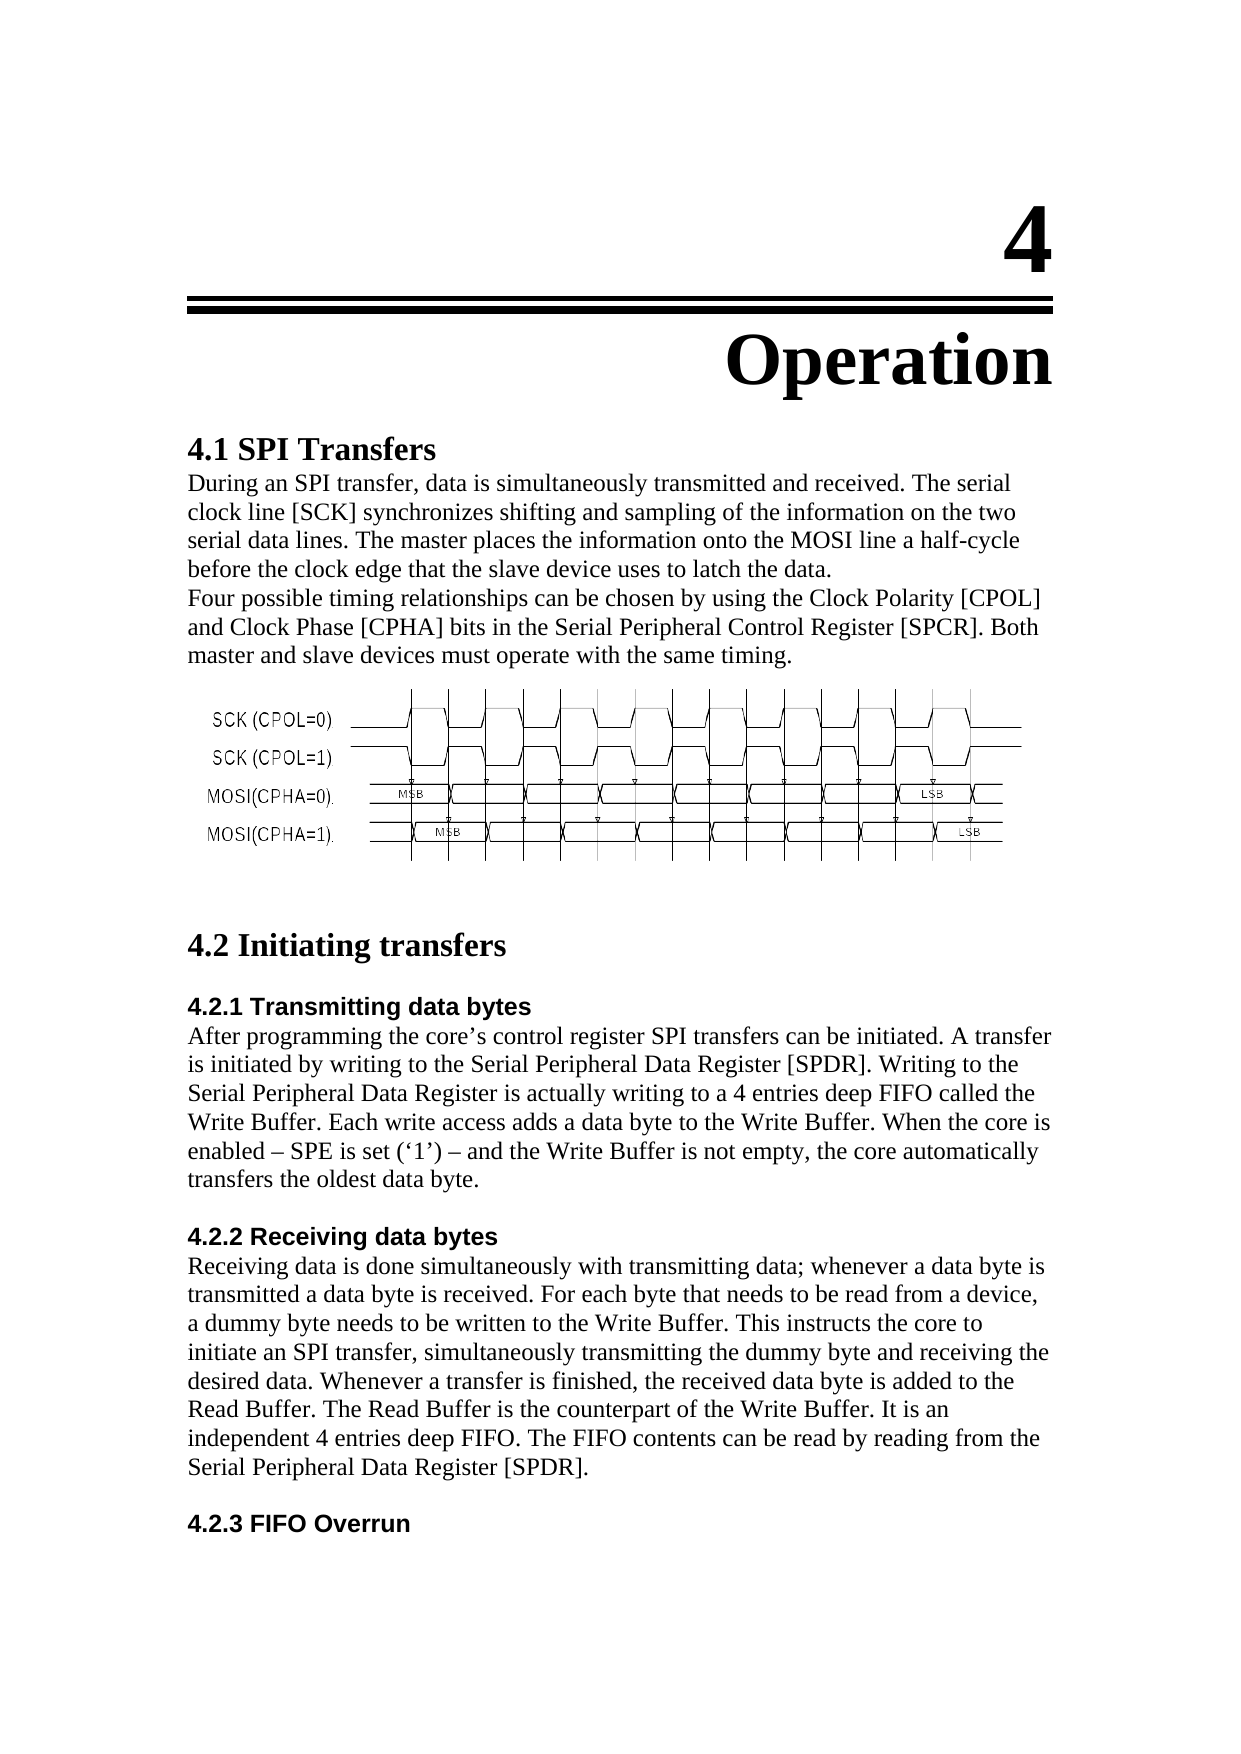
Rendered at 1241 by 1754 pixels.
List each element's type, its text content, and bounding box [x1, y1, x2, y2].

subtitle 4.2.3 FIFO Overrun [187, 1509, 1053, 1538]
subtitle 4.1 SPI Transfers [187, 429, 1053, 468]
subtitle 4.2.2 Receiving data bytes [187, 1222, 1053, 1251]
subtitle 4 [187, 179, 1053, 296]
subtitle [187, 301, 1053, 306]
text During an SPI transfer, data is simultaneously transmitted and received. The serial clock line [SCK] synchronizes shifting and sampling of the information on the two serial data lines. The master places the information onto the MOSI line a half-cycle before the clock edge that the slave device uses to latch the data. [187, 468, 1053, 583]
text After programming the core’s control register SPI transfers can be initiated. A transfer is initiated by writing to the Serial Peripheral Data Register [SPDR]. Writing to the Serial Peripheral Data Register is actually writing to a 4 entries deep FIFO called the Write Buffer. Each write access adds a data byte to the Write Buffer. When the core is enabled – SPE is set (‘1’) – and the Write Buffer is not empty, the core automatically transfers the oldest data byte. [187, 1021, 1053, 1193]
text Operation [187, 314, 1053, 401]
subtitle 4.2 Initiating transfers [187, 925, 1053, 963]
text Receiving data is done simultaneously with transmitting data; whenever a data byte is transmitted a data byte is received. For each byte that needs to be read from a device, a dummy byte needs to be written to the Write Buffer. This instructs the core to initiate an SPI transfer, simultaneously transmitting the dummy byte and receiving the desired data. Whenever a transfer is finished, the received data byte is added to the Read Buffer. The Read Buffer is the counterpart of the Write Buffer. It is an independent 4 entries deep FIFO. The FIFO contents can be read by reading from the Serial Peripheral Data Register [SPDR]. [187, 1251, 1053, 1481]
subtitle 4.2.1 Transmitting data bytes [187, 992, 1053, 1021]
text Four possible timing relationships can be chosen by using the Clock Polarity [CPOL] and Clock Phase [CPHA] bits in the Serial Peripheral Control Register [SPCR]. Both master and slave devices must operate with the same timing. [187, 583, 1053, 669]
